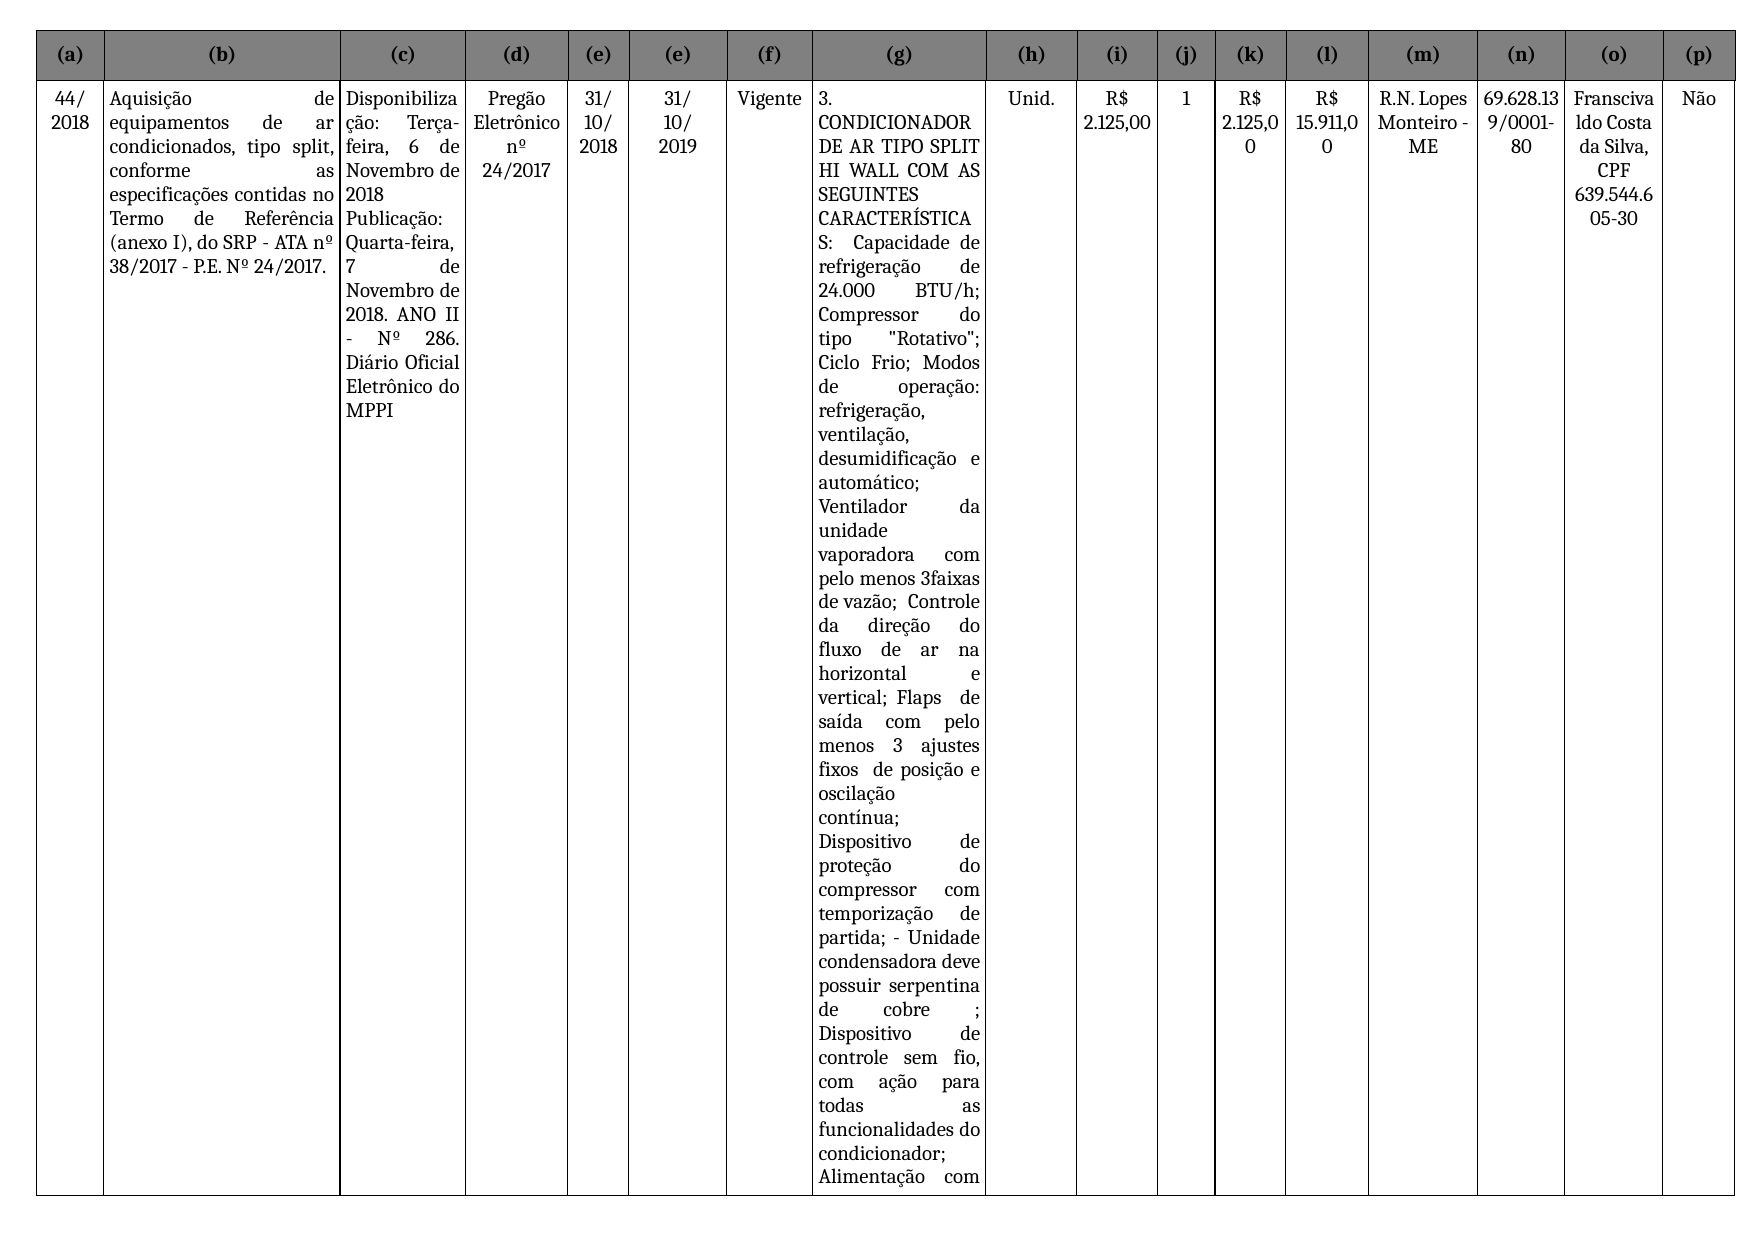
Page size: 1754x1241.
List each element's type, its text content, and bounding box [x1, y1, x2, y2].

table_cell (p) [1664, 31, 1735, 80]
table_cell 1 [1158, 81, 1214, 1195]
table_cell (n) [1478, 31, 1565, 80]
table_cell R.N. Lopes Monteiro - ME [1369, 81, 1477, 1195]
table_cell (b) [105, 31, 340, 80]
table_cell Disponibilização: Terça-feira, 6 de Novembro de 2018 Publicação: Quarta-feira, 7 de Novembro de 2018. ANO II - Nº 286. Diário Oficial Eletrônico do MPPI [341, 81, 465, 1195]
table_cell (k) [1216, 31, 1286, 80]
table_cell 31/ 10/ 2019 [629, 81, 726, 1195]
table_cell (m) [1369, 31, 1477, 80]
table_cell Não [1663, 81, 1734, 1195]
table_cell (l) [1287, 31, 1368, 80]
table_cell (h) [987, 31, 1077, 80]
table_cell R$ 2.125,00 [1077, 81, 1157, 1195]
table_cell (e) [630, 31, 727, 80]
table_cell (j) [1158, 31, 1215, 80]
table_cell (o) [1566, 31, 1663, 80]
table_cell Vigente [727, 81, 812, 1195]
table_cell 31/ 10/ 2018 [568, 81, 628, 1195]
table_cell (g) [813, 31, 986, 80]
table_cell Franscivaldo Costa da Silva, CPF 639.544.605-30 [1565, 81, 1662, 1195]
table_cell (a) [37, 31, 104, 80]
table_cell 44/ 2018 [37, 81, 103, 1195]
table_cell R$ 15.911,00 [1286, 81, 1368, 1195]
table_cell (f) [728, 31, 812, 80]
table_cell Aquisição de equipamentos de ar condicionados, tipo split, conforme as especificações contidas no Termo de Referência (anexo I), do SRP - ATA nº 38/2017 - P.E. Nº 24/2017. [104, 81, 339, 1195]
table_cell R$ 2.125,00 [1216, 81, 1285, 1195]
table_cell (c) [341, 31, 465, 80]
table_cell Unid. [986, 81, 1076, 1195]
table_cell 3. CONDICIONADOR DE AR TIPO SPLIT HI WALL COM AS SEGUINTES CARACTERÍSTICAS: Capacidade de refrigeração de 24.000 BTU/h; Compressor do tipo "Rotativo"; Ciclo Frio; Modos de operação: refrigeração, ventilação, desumidificação e automático; Ventilador da unidade vaporadora com pelo menos 3faixas de vazão; Controle da direção do fluxo de ar na horizontal e vertical; Flaps de saída com pelo menos 3 ajustes fixos de posição e oscilação contínua; Dispositivo de proteção do compressor com temporização de partida; - Unidade condensadora deve possuir serpentina de cobre ; Dispositivo de controle sem fio, com ação para todas as funcionalidades do condicionador; Alimentação com [813, 81, 985, 1195]
table_cell (i) [1078, 31, 1157, 80]
table_cell (e) [569, 31, 629, 80]
table_cell (d) [466, 31, 568, 80]
table_cell Pregão Eletrônico nº 24/2017 [466, 81, 567, 1195]
table_cell 69.628.139/0001-80 [1478, 81, 1564, 1195]
